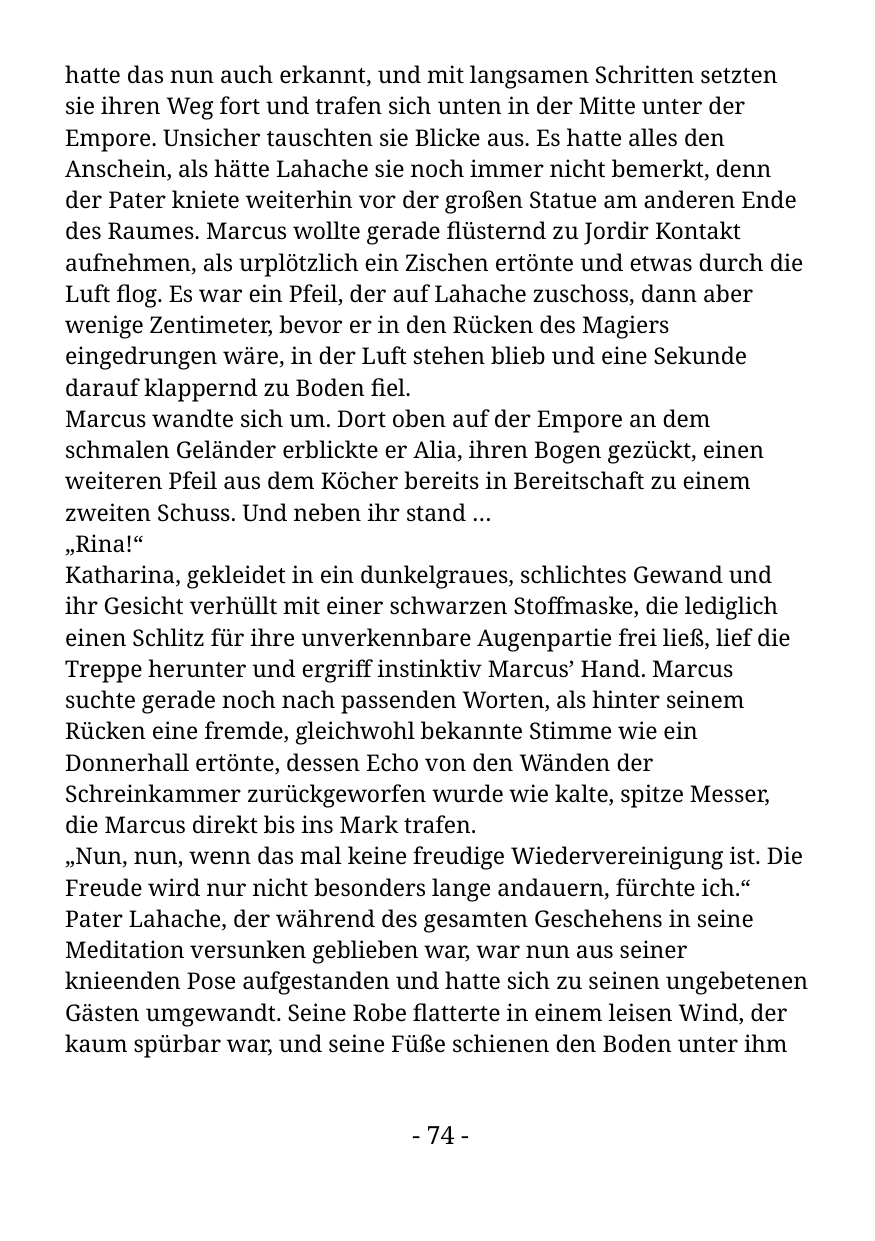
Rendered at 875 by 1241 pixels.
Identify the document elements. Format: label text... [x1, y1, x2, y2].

text Pater Lahache, der während des gesamten Geschehens in seine Meditation versunken geblieben war, war nun aus seiner knieenden Pose aufgestanden und hatte sich zu seinen ungebetenen Gästen umgewandt. Seine Robe flatterte in einem leisen Wind, der kaum spürbar war, und seine Füße schienen den Boden unter ihm [65, 903, 809, 1059]
text hatte das nun auch erkannt, und mit langsamen Schritten setzten sie ihren Weg fort und trafen sich unten in der Mitte unter der Empore. Unsicher tauschten sie Blicke aus. Es hatte alles den Anschein, als hätte Lahache sie noch immer nicht bemerkt, denn der Pater kniete weiterhin vor der großen Statue am anderen Ende des Raumes. Marcus wollte gerade flüsternd zu Jordir Kontakt aufnehmen, als urplötzlich ein Zischen ertönte und etwas durch die Luft flog. Es war ein Pfeil, der auf Lahache zuschoss, dann aber wenige Zentimeter, bevor er in den Rücken des Magiers eingedrungen wäre, in der Luft stehen blieb und eine Sekunde darauf klappernd zu Boden fiel. [65, 59, 809, 403]
text „Nun, nun, wenn das mal keine freudige Wiedervereinigung ist. Die Freude wird nur nicht besonders lange andauern, fürchte ich.“ [65, 840, 809, 903]
text Katharina, gekleidet in ein dunkelgraues, schlichtes Gewand und ihr Gesicht verhüllt mit einer schwarzen Stoffmaske, die lediglich einen Schlitz für ihre unverkennbare Augenpartie frei ließ, lief die Treppe herunter und ergriff instinktiv Marcus’ Hand. Marcus suchte gerade noch nach passenden Worten, als hinter seinem Rücken eine fremde, gleichwohl bekannte Stimme wie ein Donnerhall ertönte, dessen Echo von den Wänden der Schreinkammer zurückgeworfen wurde wie kalte, spitze Messer, die Marcus direkt bis ins Mark trafen. [65, 559, 809, 840]
text „Rina!“ [65, 528, 809, 559]
text Marcus wandte sich um. Dort oben auf der Empore an dem schmalen Geländer erblickte er Alia, ihren Bogen gezückt, einen weiteren Pfeil aus dem Köcher bereits in Bereitschaft zu einem zweiten Schuss. Und neben ihr stand … [65, 403, 809, 528]
